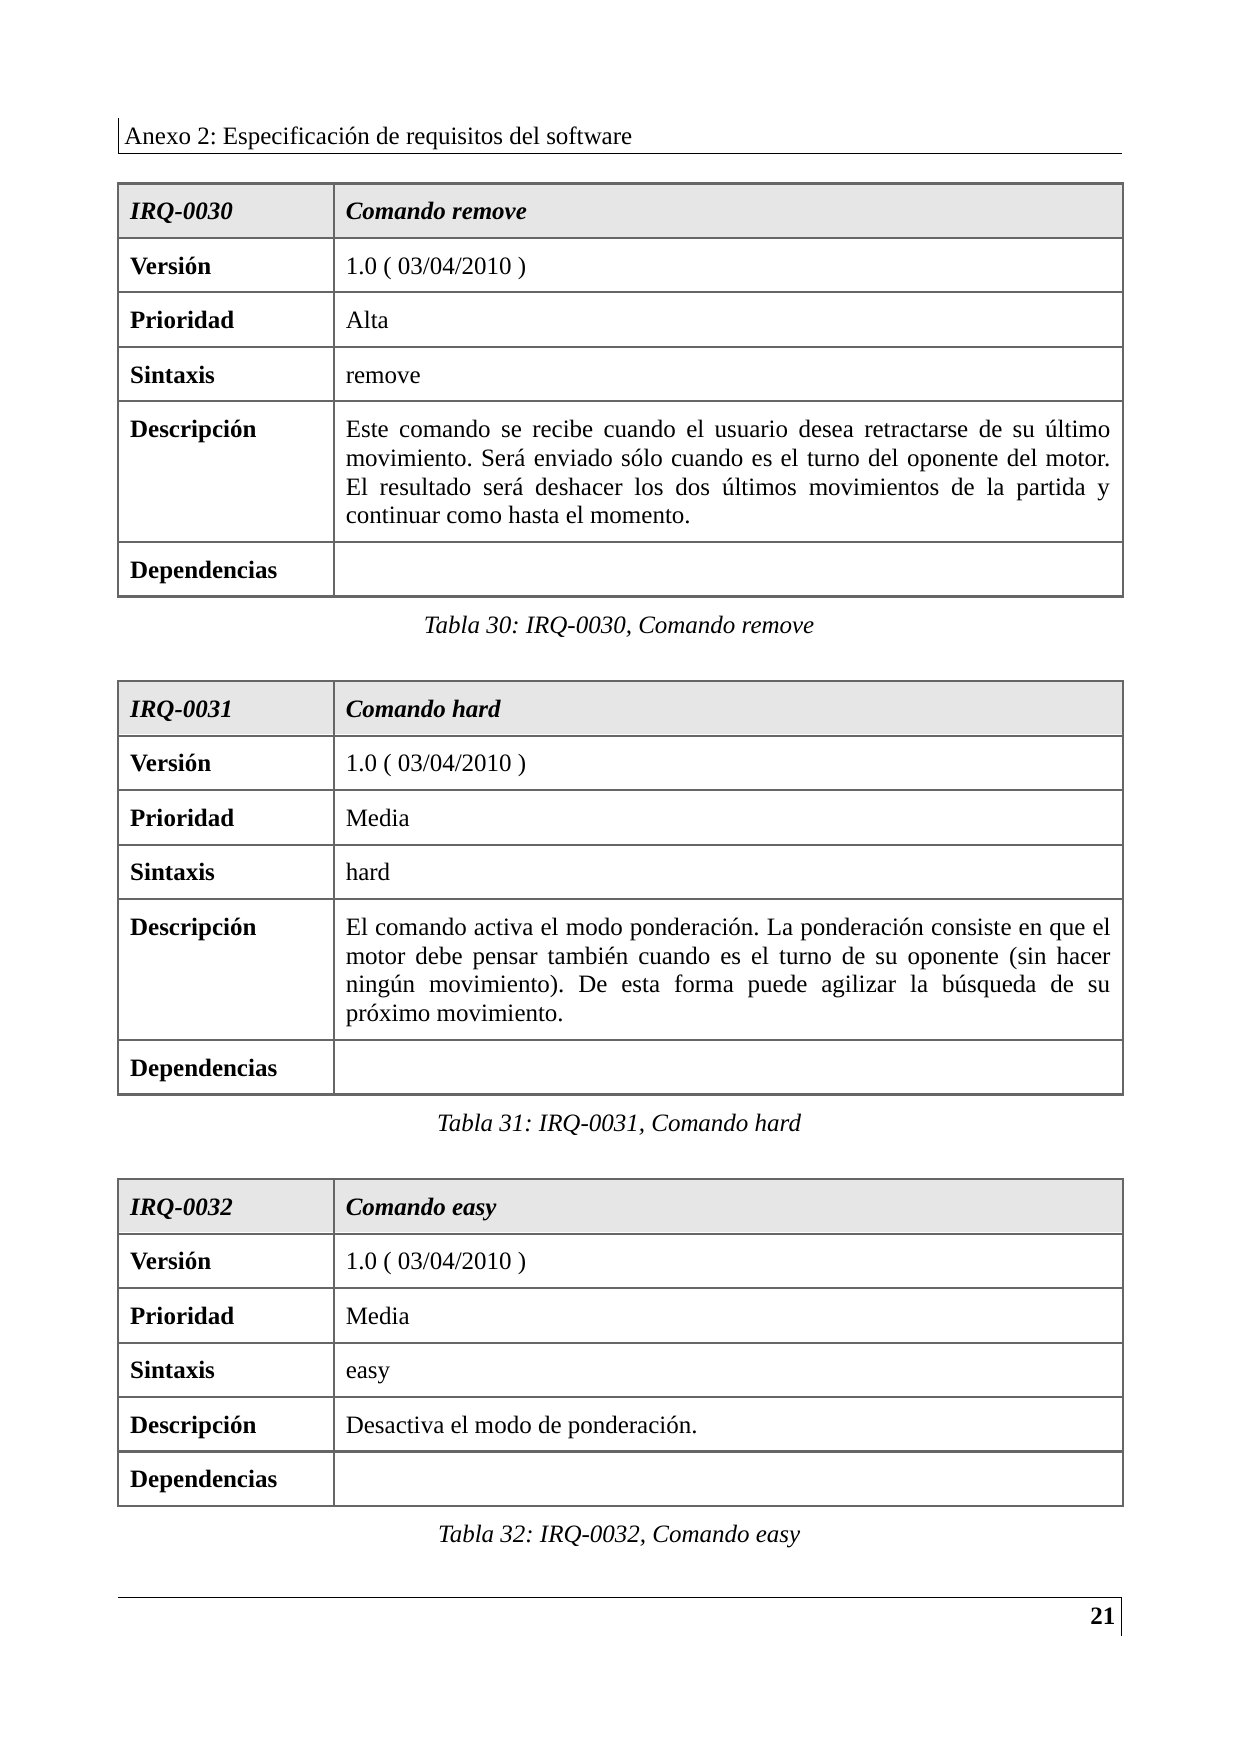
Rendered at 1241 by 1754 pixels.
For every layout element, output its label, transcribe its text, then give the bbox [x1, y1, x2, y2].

table_cell [335, 1453, 1122, 1505]
table_cell [335, 1041, 1122, 1093]
table_cell Descripción [119, 1398, 333, 1450]
table_header Comando remove [335, 185, 1122, 237]
table_cell Versión [119, 1235, 333, 1287]
table_cell Sintaxis [119, 1344, 333, 1396]
table_cell Versión [119, 737, 333, 789]
table_cell Dependencias [119, 1453, 333, 1505]
text Tabla 31: IRQ-0031, Comando hard [118, 1108, 1122, 1137]
table_cell Este comando se recibe cuando el usuario desea retractarse de su último movimiento. Será enviado sólo cuando es el turno del oponente del motor. El resultado será deshacer los dos últimos movimientos de la partida y continuar como hasta el momento. [335, 402, 1122, 541]
table_cell hard [335, 846, 1122, 898]
table_cell remove [335, 348, 1122, 400]
table_cell Dependencias [119, 543, 333, 595]
table_cell 1.0 ( 03/04/2010 ) [335, 239, 1122, 291]
text Tabla 30: IRQ-0030, Comando remove [118, 610, 1122, 639]
table_header IRQ-0030 [119, 185, 333, 237]
table_cell Descripción [119, 402, 333, 541]
table_cell Sintaxis [119, 846, 333, 898]
table_cell 1.0 ( 03/04/2010 ) [335, 1235, 1122, 1287]
table_cell easy [335, 1344, 1122, 1396]
table_header IRQ-0032 [119, 1180, 333, 1232]
table_cell Prioridad [119, 1289, 333, 1341]
text Tabla 32: IRQ-0032, Comando easy [118, 1519, 1122, 1548]
table_cell Media [335, 791, 1122, 843]
table_cell Prioridad [119, 791, 333, 843]
table_header Comando easy [335, 1180, 1122, 1232]
table_header Comando hard [335, 682, 1122, 734]
table_cell Media [335, 1289, 1122, 1341]
table_header IRQ-0031 [119, 682, 333, 734]
table_cell Dependencias [119, 1041, 333, 1093]
table_cell El comando activa el modo ponderación. La ponderación consiste en que el motor debe pensar también cuando es el turno de su oponente (sin hacer ningún movimiento). De esta forma puede agilizar la búsqueda de su próximo movimiento. [335, 900, 1122, 1039]
table_cell [335, 543, 1122, 595]
table_cell 1.0 ( 03/04/2010 ) [335, 737, 1122, 789]
table_cell Desactiva el modo de ponderación. [335, 1398, 1122, 1450]
table_cell Alta [335, 293, 1122, 346]
table_cell Descripción [119, 900, 333, 1039]
table_cell Prioridad [119, 293, 333, 346]
table_cell Sintaxis [119, 348, 333, 400]
table_cell Versión [119, 239, 333, 291]
